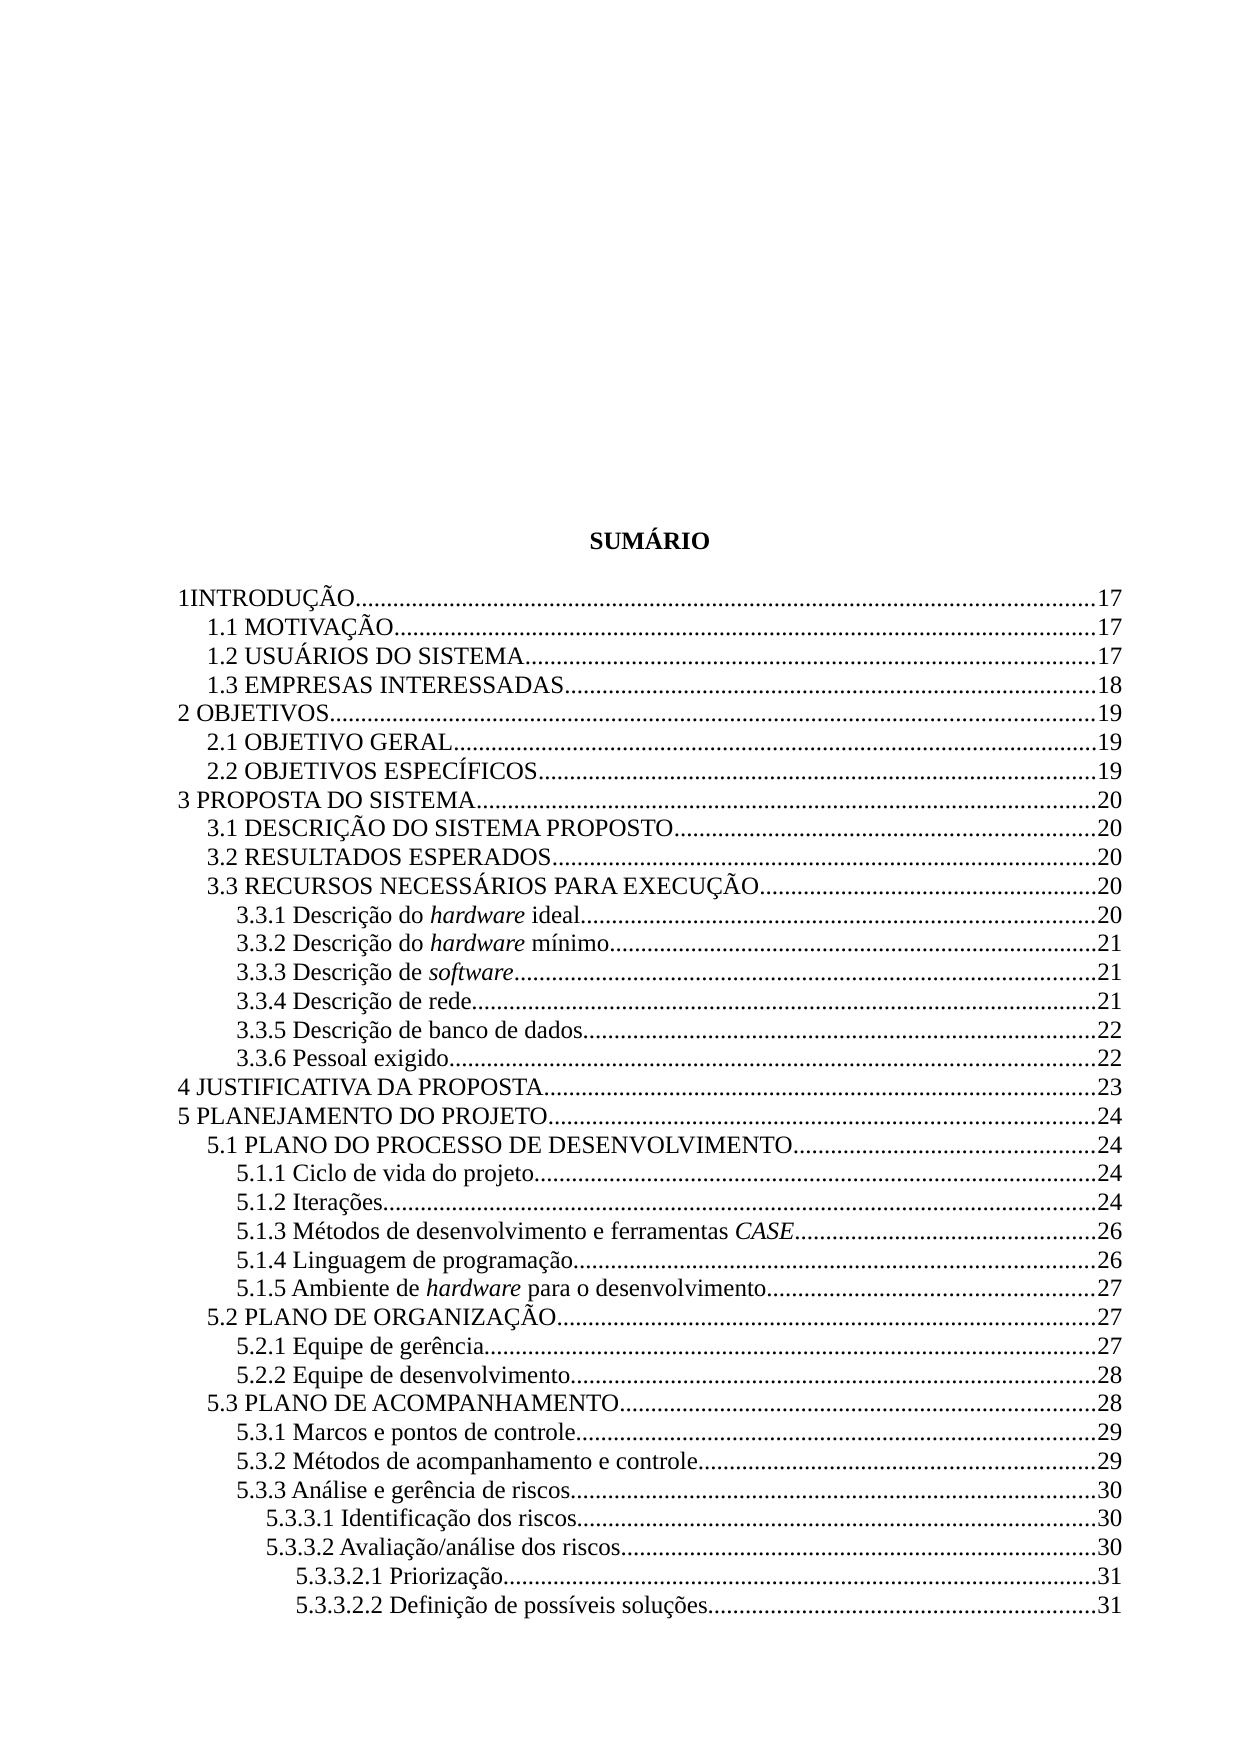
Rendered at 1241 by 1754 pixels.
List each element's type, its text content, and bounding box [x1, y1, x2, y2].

text 2.1 OBJETIVO GERAL 19 [207, 727, 1122, 756]
text 5.3.2 Métodos de acompanhamento e controle 29 [236, 1446, 1122, 1475]
text 5.1.4 Linguagem de programação 26 [236, 1245, 1122, 1273]
text 5.1.2 Iterações 24 [236, 1187, 1122, 1216]
text 5.3.3.2.1 Priorização 31 [295, 1561, 1122, 1590]
text 3.3.4 Descrição de rede 21 [236, 986, 1122, 1015]
text 3.3.3 Descrição de software 21 [236, 957, 1122, 986]
text 5.1.5 Ambiente de hardware para o desenvolvimento 27 [236, 1273, 1122, 1302]
text SUMÁRIO [177, 526, 1122, 555]
text 5.3.3.2.2 Definição de possíveis soluções 31 [295, 1590, 1122, 1618]
text 3.3.5 Descrição de banco de dados 22 [236, 1015, 1122, 1043]
text 5.3 Plano de acompanhamento 28 [207, 1388, 1122, 1417]
text 5.1.1 Ciclo de vida do projeto 24 [236, 1158, 1122, 1187]
text 2 OBJETIVOS 19 [177, 698, 1122, 727]
text 1INTRODUÇÃO 17 [177, 583, 1122, 612]
text 3.3.1 Descrição do hardware ideal 20 [236, 900, 1122, 928]
text 1.1 MOTIVAÇÃO 17 [207, 612, 1122, 641]
text 5 Planejamento do projeto 24 [177, 1101, 1122, 1130]
text 5.3.1 Marcos e pontos de controle 29 [236, 1417, 1122, 1446]
text 5.3.3.1 Identificação dos riscos 30 [266, 1503, 1122, 1532]
text 2.2 Objetivos específicos 19 [207, 756, 1122, 785]
text 3.3.2 Descrição do hardware mínimo 21 [236, 928, 1122, 957]
text 4 JUSTIFICATIVA da proposta 23 [177, 1072, 1122, 1101]
text 3.2 Resultados esperados 20 [207, 842, 1122, 871]
text 1.2 USUÁRIOS DO SISTEMA 17 [207, 641, 1122, 670]
text 5.2 Plano de Organização 27 [207, 1302, 1122, 1331]
text 3.3 Recursos necessários para execução 20 [207, 871, 1122, 900]
text 1.3 EMPRESAS INTERESSADAS 18 [207, 670, 1122, 698]
text 3.3.6 Pessoal exigido 22 [236, 1043, 1122, 1072]
text 5.3.3 Análise e gerência de riscos 30 [236, 1475, 1122, 1503]
text 3.1 Descrição do sistema proposto 20 [207, 813, 1122, 842]
text 5.2.2 Equipe de desenvolvimento 28 [236, 1360, 1122, 1388]
text 5.1.3 Métodos de desenvolvimento e ferramentas CASE 26 [236, 1216, 1122, 1245]
text 5.3.3.2 Avaliação/análise dos riscos 30 [266, 1532, 1122, 1561]
text 3 Proposta do sistema 20 [177, 785, 1122, 813]
text 5.2.1 Equipe de gerência 27 [236, 1331, 1122, 1360]
text 5.1 Plano do processo de desenvolvimento 24 [207, 1130, 1122, 1158]
